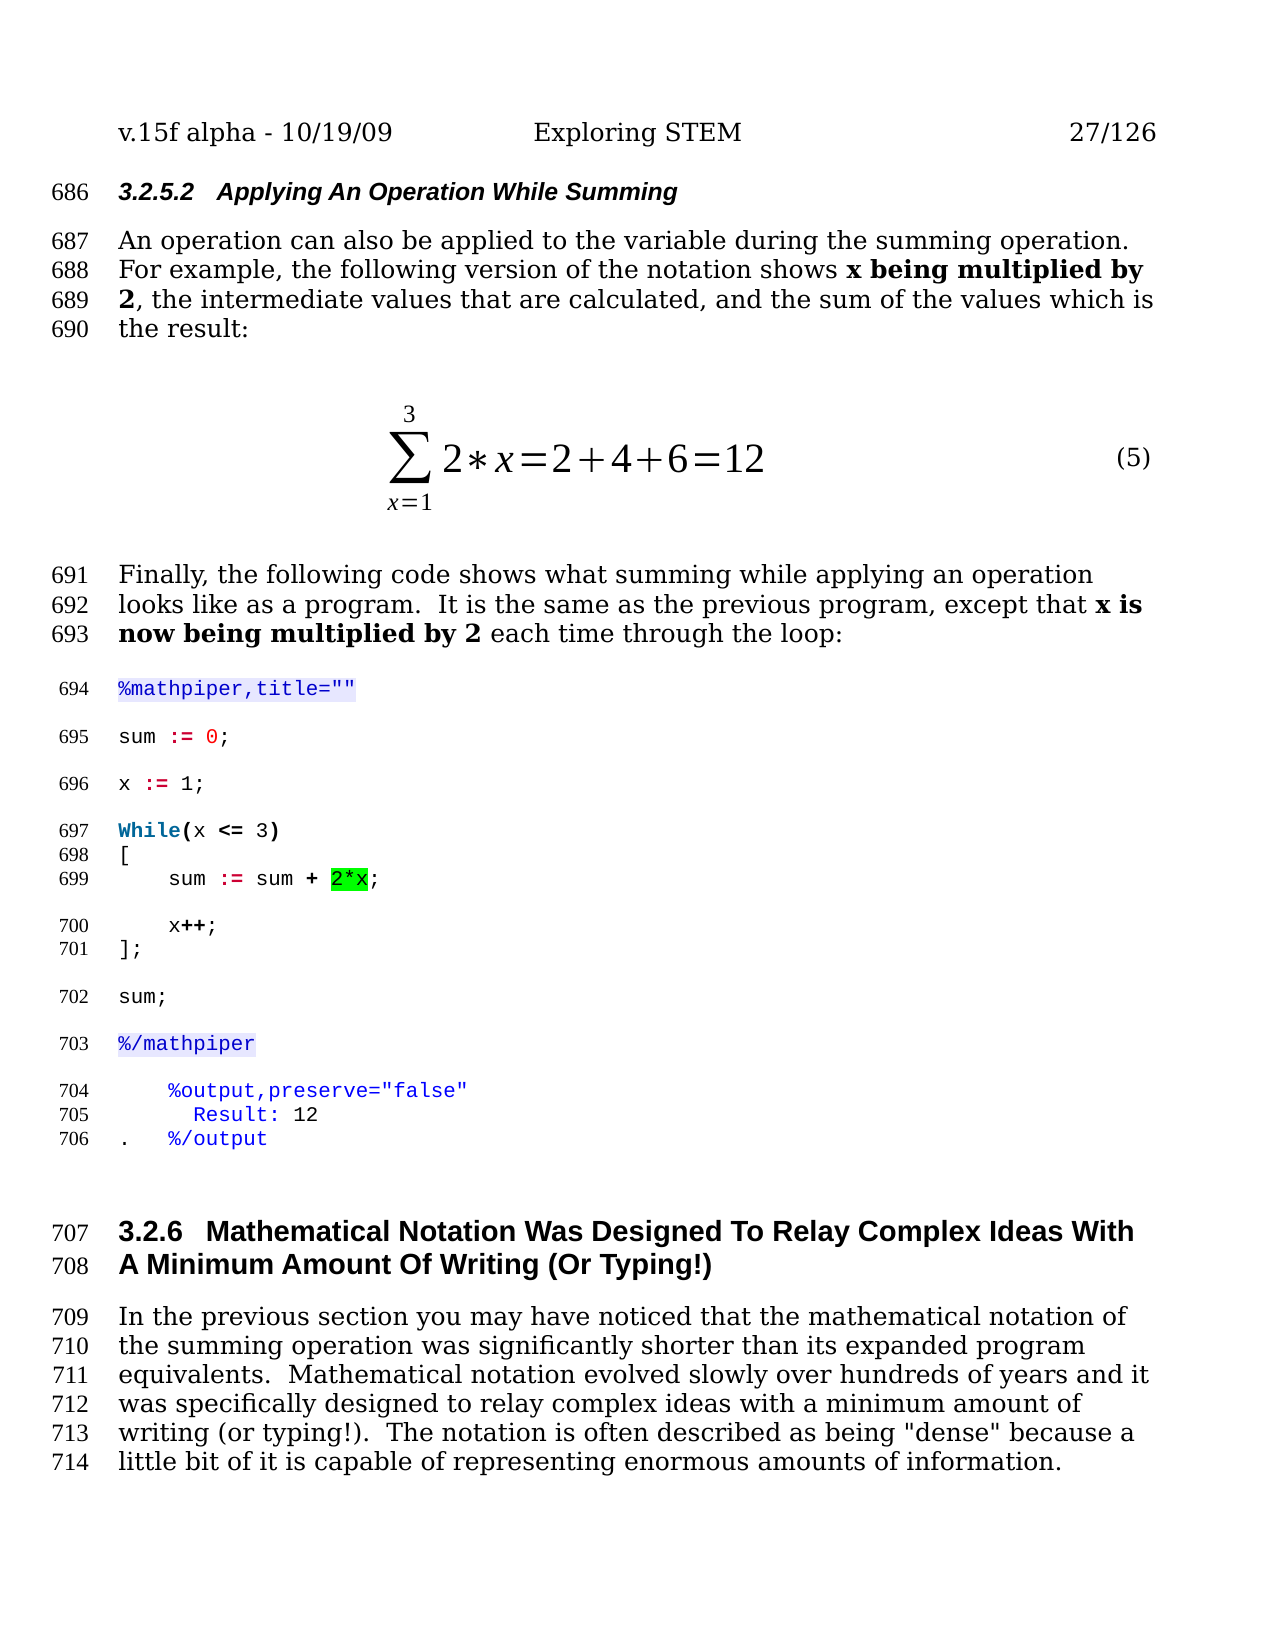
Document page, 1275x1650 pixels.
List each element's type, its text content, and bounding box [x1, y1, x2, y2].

text sum; [118, 986, 1157, 1009]
text ]; [118, 938, 1157, 962]
text %/mathpiper [118, 1033, 1157, 1057]
text %output,preserve="false" [118, 1080, 1157, 1104]
text sum := sum + 2*x; [118, 867, 1157, 891]
text In the previous section you may have noticed that the mathematical notation of the summing operation was significantly shorter than its expanded program equivalents. Mathematical notation evolved slowly over hundreds of years and it was specifically designed to relay complex ideas with a minimum amount of writing (or typing!). The notation is often described as being "dense" because a little bit of it is capable of representing enormous amounts of information. [118, 1302, 1157, 1477]
text Result: 12 [118, 1104, 1157, 1128]
table_header (5) [1041, 394, 1157, 523]
subtitle Mathematical Notation Was Designed To Relay Complex Ideas With A Minimum Amount Of Writing (Or Typing!) [118, 1214, 1157, 1281]
text While(x <= 3) [118, 820, 1157, 844]
subtitle Applying An Operation While Summing [118, 177, 1157, 205]
text [ [118, 844, 1157, 867]
text An operation can also be applied to the variable during the summing operation. For example, the following version of the notation shows x being multiplied by 2, the intermediate values that are calculated, and the sum of the values which is the result: [118, 226, 1157, 343]
text x++; [118, 915, 1157, 938]
text . %/output [118, 1128, 1157, 1151]
text %mathpiper,title="" [118, 678, 1157, 702]
text Finally, the following code shows what summing while applying an operation looks like as a program. It is the same as the previous program, except that x is now being multiplied by 2 each time through the loop: [118, 561, 1157, 649]
table_header [118, 394, 1041, 523]
text x := 1; [118, 773, 1157, 797]
text sum := 0; [118, 726, 1157, 749]
